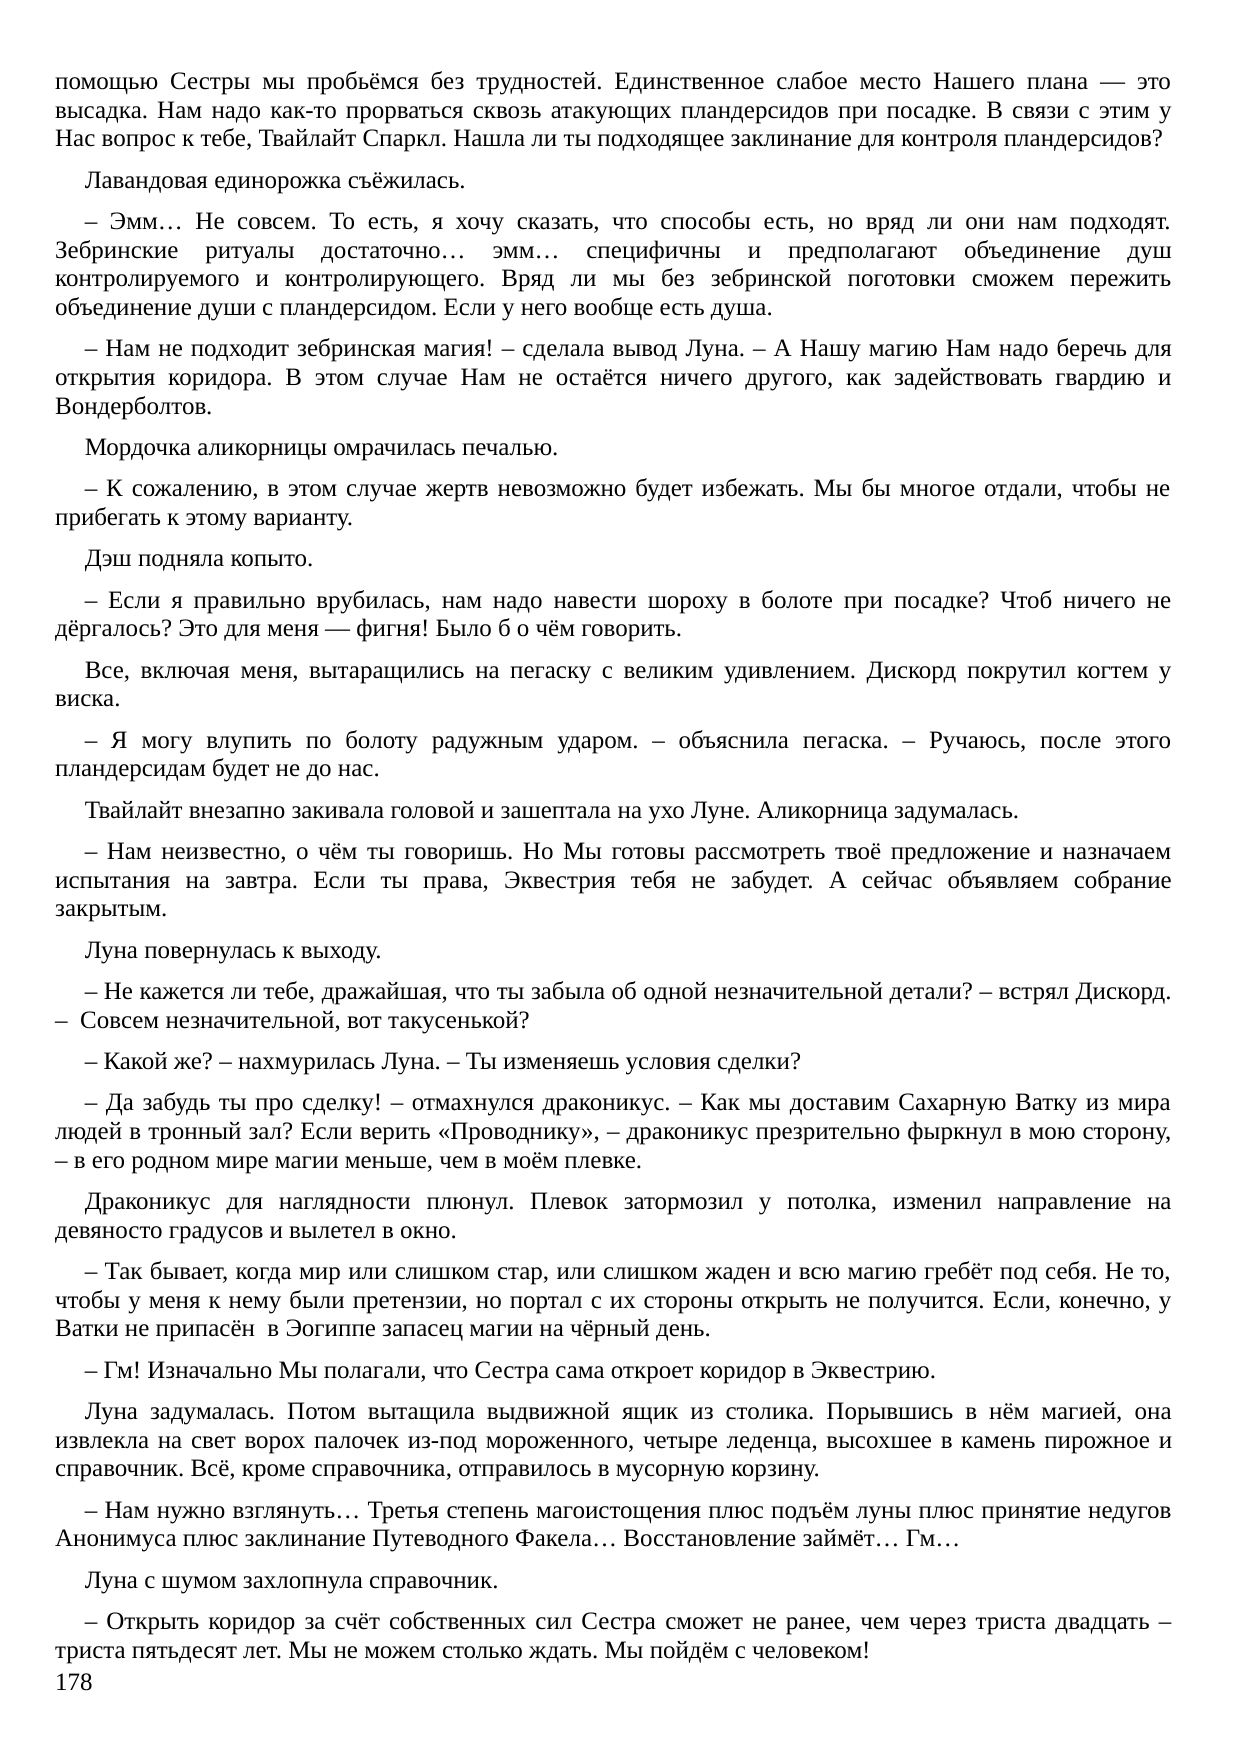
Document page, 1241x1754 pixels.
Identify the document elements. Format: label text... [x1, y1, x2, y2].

text Мордочка аликорницы омрачилась печалью. [55, 432, 1173, 461]
text Луна повернулась к выходу. [55, 935, 1173, 963]
text Твайлайт внезапно закивала головой и зашептала на ухо Луне. Аликорница задумалась. [55, 795, 1173, 823]
text Лавандовая единорожка съёжилась. [55, 165, 1173, 193]
text Луна с шумом захлопнула справочник. [55, 1565, 1173, 1593]
text – Какой же? – нахмурилась Луна. – Ты изменяешь условия сделки? [55, 1046, 1173, 1075]
text – Нам неизвестно, о чём ты говоришь. Но Мы готовы рассмотреть твоё предложение и назначаем испытания на завтра. Если ты права, Эквестрия тебя не забудет. А сейчас объявляем собрание закрытым. [55, 836, 1173, 922]
text – Да забудь ты про сделку! – отмахнулся драконикус. – Как мы доставим Сахарную Ватку из мира людей в тронный зал? Если верить «Проводнику», – драконикус презрительно фыркнул в мою сторону, – в его родном мире магии меньше, чем в моём плевке. [55, 1087, 1173, 1173]
text – К сожалению, в этом случае жертв невозможно будет избежать. Мы бы многое отдали, чтобы не прибегать к этому варианту. [55, 473, 1173, 531]
text Дэш подняла копыто. [55, 543, 1173, 572]
text – Эмм… Не совсем. То есть, я хочу сказать, что способы есть, но вряд ли они нам подходят. Зебринские ритуалы достаточно… эмм… специфичны и предполагают объединение душ контролируемого и контролирующего. Вряд ли мы без зебринской поготовки сможем пережить объединение души с пландерсидом. Если у него вообще есть душа. [55, 206, 1173, 321]
text – Нам не подходит зебринская магия! – сделала вывод Луна. – А Нашу магию Нам надо беречь для открытия коридора. В этом случае Нам не остаётся ничего другого, как задействовать гвардию и Вондерболтов. [55, 333, 1173, 420]
text – Я могу влупить по болоту радужным ударом. – объяснила пегаска. – Ручаюсь, после этого пландерсидам будет не до нас. [55, 725, 1173, 782]
text – Гм! Изначально Мы полагали, что Сестра сама откроет коридор в Эквестрию. [55, 1355, 1173, 1383]
text – Нам нужно взглянуть… Третья степень магоистощения плюс подъём луны плюс принятие недугов Анонимуса плюс заклинание Путеводного Факела… Восстановление займёт… Гм… [55, 1495, 1173, 1552]
text Драконикус для наглядности плюнул. Плевок затормозил у потолка, изменил направление на девяносто градусов и вылетел в окно. [55, 1186, 1173, 1243]
text Луна задумалась. Потом вытащила выдвижной ящик из столика. Порывшись в нём магией, она извлекла на свет ворох палочек из-под мороженного, четыре леденца, высохшее в камень пирожное и справочник. Всё, кроме справочника, отправилось в мусорную корзину. [55, 1396, 1173, 1482]
text помощью Сестры мы пробьёмся без трудностей. Единственное слабое место Нашего плана — это высадка. Нам надо как-то прорваться сквозь атакующих пландерсидов при посадке. В связи с этим у Нас вопрос к тебе, Твайлайт Спаркл. Нашла ли ты подходящее заклинание для контроля пландерсидов? [55, 66, 1173, 152]
text – Если я правильно врубилась, нам надо навести шороху в болоте при посадке? Чтоб ничего не дёргалось? Это для меня — фигня! Было б о чём говорить. [55, 585, 1173, 642]
text – Открыть коридор за счёт собственных сил Сестра сможет не ранее, чем через триста двадцать – триста пятьдесят лет. Мы не можем столько ждать. Мы пойдём с человеком! [55, 1606, 1173, 1663]
text – Так бывает, когда мир или слишком стар, или слишком жаден и всю магию гребёт под себя. Не то, чтобы у меня к нему были претензии, но портал с их стороны открыть не получится. Если, конечно, у Ватки не припасён в Эогиппе запасец магии на чёрный день. [55, 1256, 1173, 1342]
text – Не кажется ли тебе, дражайшая, что ты забыла об одной незначительной детали? – встрял Дискорд. – Совсем незначительной, вот такусенькой? [55, 976, 1173, 1033]
text Все, включая меня, вытаращились на пегаску с великим удивлением. Дискорд покрутил когтем у виска. [55, 655, 1173, 712]
